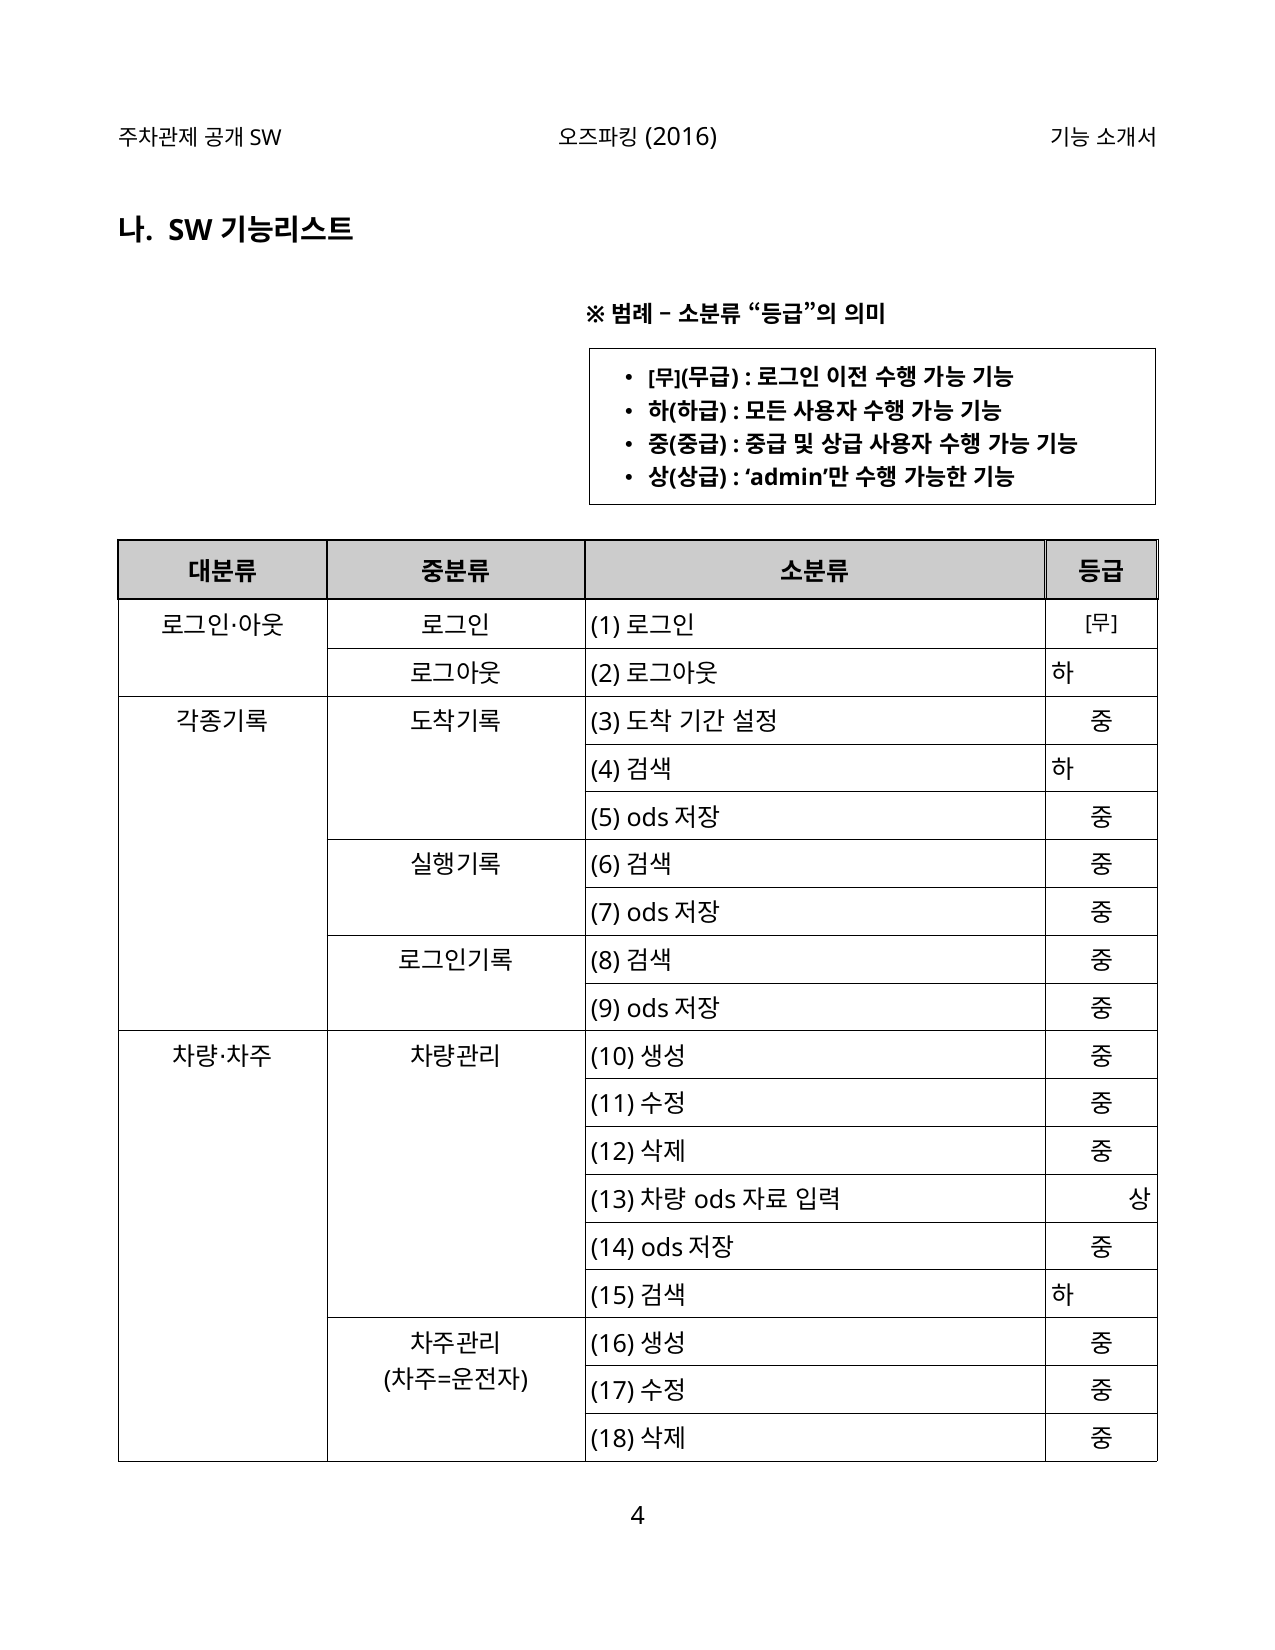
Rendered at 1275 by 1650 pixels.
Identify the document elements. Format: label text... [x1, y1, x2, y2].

table_cell (16) 생성 [586, 1318, 1045, 1365]
subtitle SW 기능리스트 [118, 207, 1157, 249]
table_cell 차량관리 [328, 1031, 585, 1317]
table_header [무](무급) : 로그인 이전 수행 가능 기능 하(하급) : 모든 사용자 수행 가능 기능 중(중급) : 중급 및 상급 사용자 수행 가능 기능 상(상급) : ‘admin’만 수행 가능한 기능 [590, 349, 1155, 504]
table_cell 하 [1046, 745, 1157, 791]
table_cell 로그인 [328, 600, 585, 648]
table_cell (10) 생성 [586, 1031, 1045, 1078]
table_cell (13) 차량 ods 자료 입력 [586, 1175, 1045, 1222]
table_cell (2) 로그아웃 [586, 649, 1045, 696]
table_cell 하 [1046, 1270, 1157, 1317]
table_cell 실행기록 [328, 840, 585, 935]
table_cell 중 [1046, 1031, 1157, 1078]
text ※ 범례 – 소분류 “등급”의 의미 [118, 296, 1157, 330]
table_cell 중 [1046, 1366, 1157, 1413]
table_cell (15) 검색 [586, 1270, 1045, 1317]
table_cell (5) ods저장 [586, 792, 1045, 839]
table_cell 차주관리 (차주=운전자) [328, 1318, 585, 1461]
table_cell (4) 검색 [586, 745, 1045, 791]
table_cell 중 [1046, 1127, 1157, 1174]
table_cell 차량⋅차주 [119, 1031, 327, 1461]
table_cell 중 [1046, 1318, 1157, 1365]
table_cell 중 [1046, 792, 1157, 839]
table_cell (6) 검색 [586, 840, 1045, 887]
table_cell (17) 수정 [586, 1366, 1045, 1413]
table_cell 중 [1046, 888, 1157, 935]
table_cell 중 [1046, 984, 1157, 1030]
table_header 대분류 [119, 541, 326, 598]
table_cell 중 [1046, 1079, 1157, 1126]
table_cell 로그아웃 [328, 649, 585, 696]
table_cell (7) ods저장 [586, 888, 1045, 935]
table_header 중분류 [328, 541, 584, 598]
table_cell 로그인기록 [328, 936, 585, 1030]
table_header 소분류 [586, 541, 1044, 598]
table_header 등급 [1047, 541, 1156, 598]
table_cell (14) ods저장 [586, 1223, 1045, 1269]
table_cell (18) 삭제 [586, 1414, 1045, 1461]
table_cell 중 [1046, 697, 1157, 743]
table_cell (9) ods저장 [586, 984, 1045, 1030]
table_cell 상 [1046, 1175, 1157, 1222]
table_cell 로그인⋅아웃 [119, 600, 327, 696]
table_cell 중 [1046, 936, 1157, 982]
table_cell (8) 검색 [586, 936, 1045, 982]
table_cell [무] [1046, 600, 1157, 648]
table_cell 하 [1046, 649, 1157, 696]
table_cell (11) 수정 [586, 1079, 1045, 1126]
table_cell (12) 삭제 [586, 1127, 1045, 1174]
table_cell 중 [1046, 1223, 1157, 1269]
table_cell (3) 도착 기간 설정 [586, 697, 1045, 743]
table_cell 각종기록 [119, 697, 327, 1030]
table_cell 중 [1046, 840, 1157, 887]
table_cell (1) 로그인 [586, 600, 1045, 648]
table_cell 도착기록 [328, 697, 585, 839]
table_cell 중 [1046, 1414, 1157, 1461]
